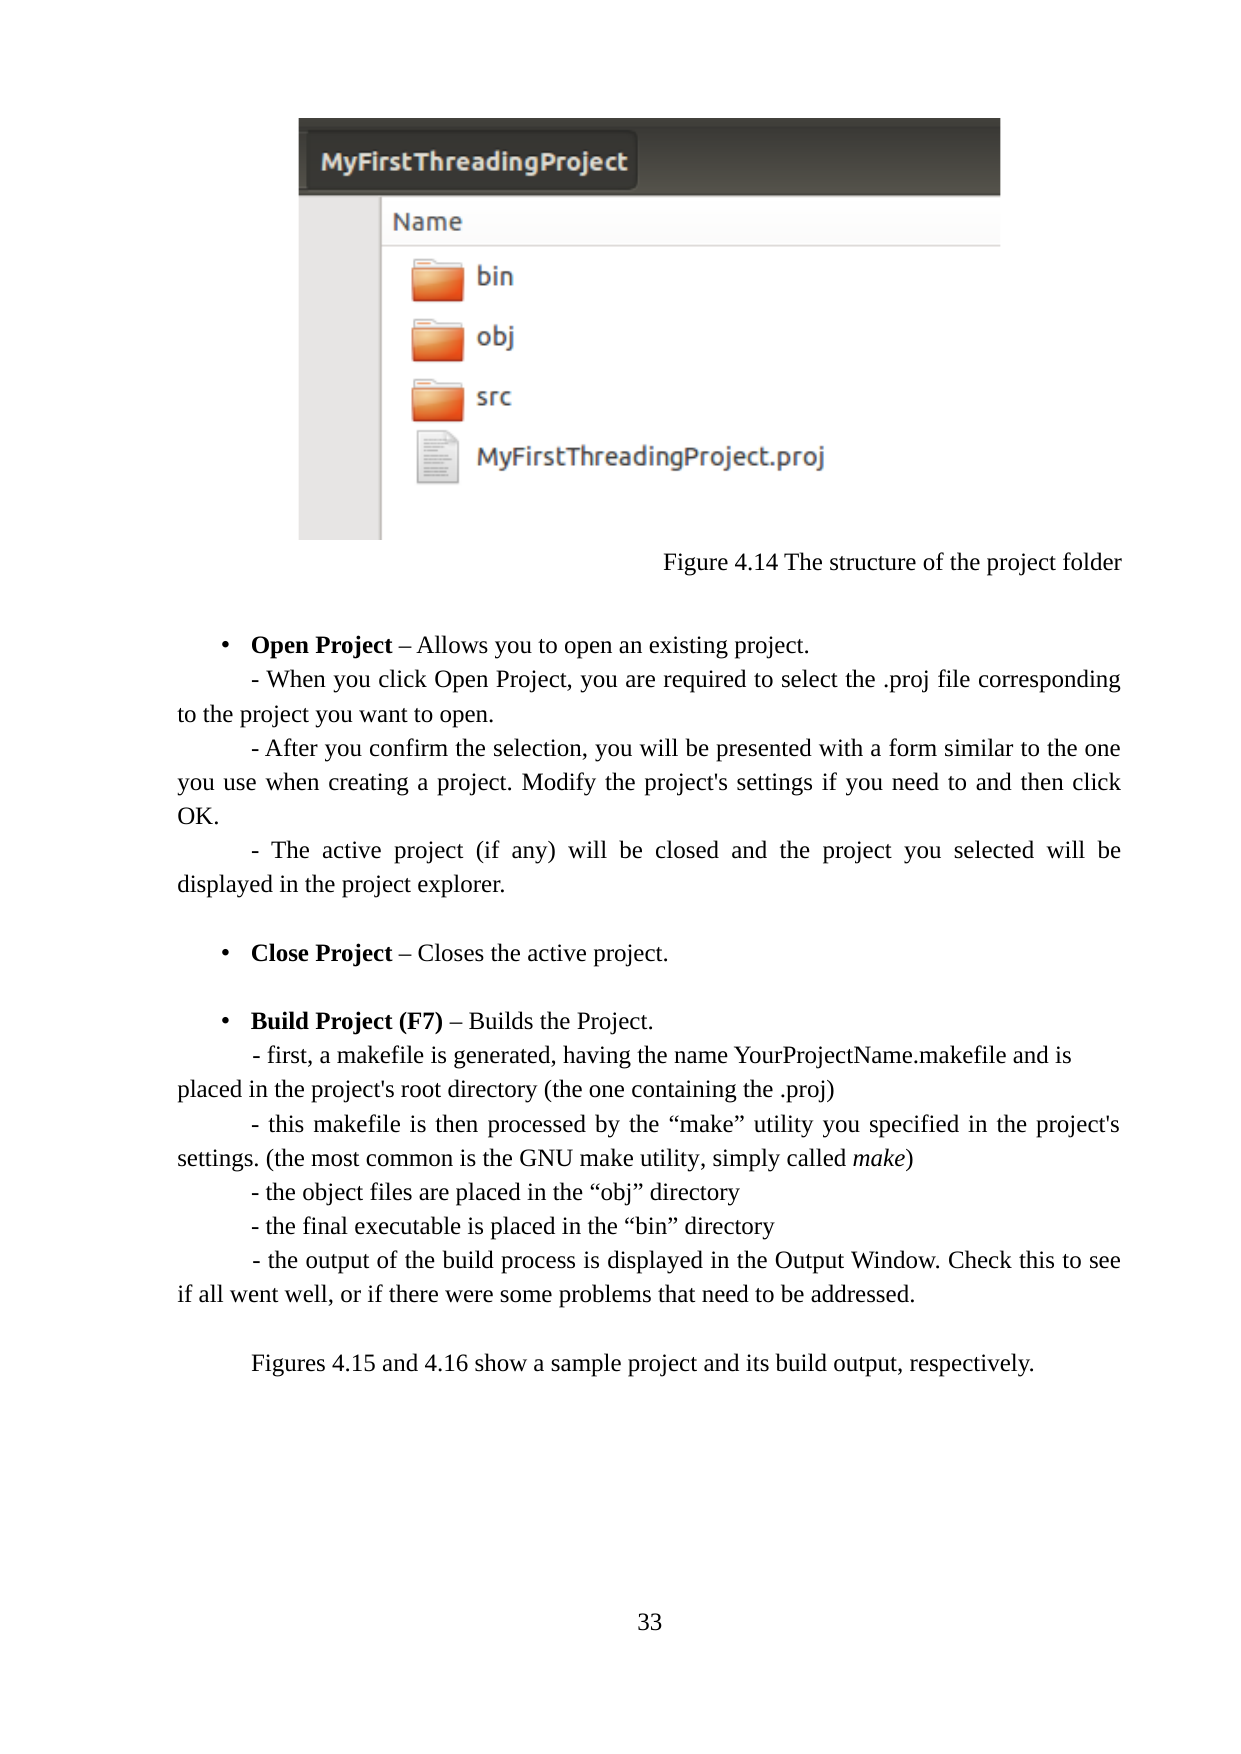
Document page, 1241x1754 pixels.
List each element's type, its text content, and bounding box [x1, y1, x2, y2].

text - After you confirm the selection, you will be presented with a form similar to the one you use when creating a project. Modify the project's settings if you need to and then click OK. [177, 733, 1122, 830]
text - this makefile is then processed by the “make” utility you specified in the project's settings. (the most common is the GNU make utility, simply called make) [177, 1109, 1122, 1172]
text - first, a makefile is generated, having the name YourProjectName.makefile and is [177, 1040, 1122, 1069]
text - The active project (if any) will be closed and the project you selected will be displayed in the project explorer. [177, 835, 1122, 898]
text placed in the project's root directory (the one containing the .proj) [177, 1074, 1122, 1103]
list Close Project – Closes the active project. [221, 938, 1122, 967]
picture [298, 118, 1001, 540]
text - the output of the build process is displayed in the Output Window. Check this to see if all went well, or if there were some problems that need to be addressed. [177, 1245, 1122, 1308]
list Build Project (F7) – Builds the Project. [221, 1006, 1122, 1035]
text Figures 4.15 and 4.16 show a sample project and its build output, respectively. [177, 1348, 1122, 1377]
text - When you click Open Project, you are required to select the .proj file corresponding to the project you want to open. [177, 664, 1122, 727]
text - the object files are placed in the “obj” directory [177, 1177, 1122, 1206]
text Figure 4.14 The structure of the project folder [177, 547, 1122, 576]
text - the final executable is placed in the “bin” directory [177, 1211, 1122, 1240]
list Open Project – Allows you to open an existing project. [221, 630, 1122, 659]
